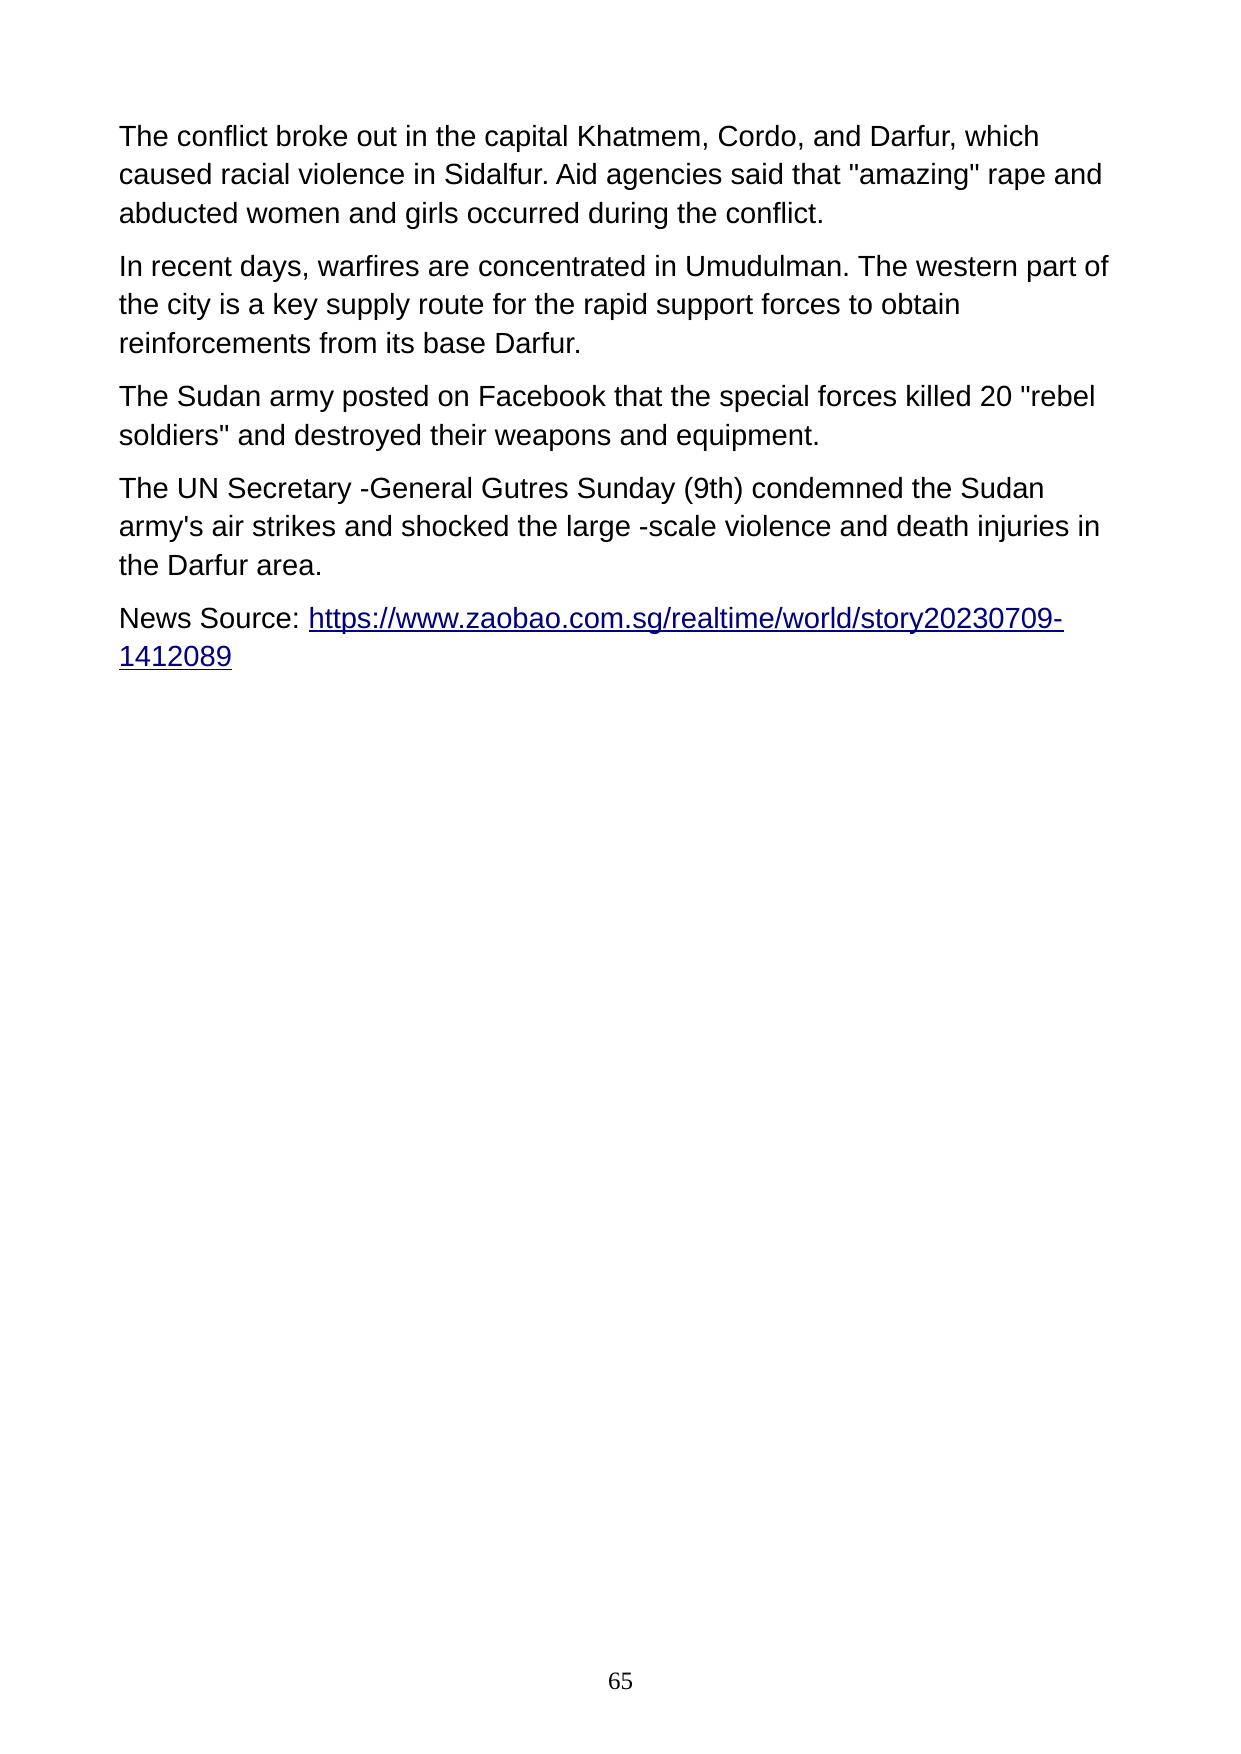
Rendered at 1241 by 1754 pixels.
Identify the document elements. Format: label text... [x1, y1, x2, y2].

text The conflict broke out in the capital Khatmem, Cordo, and Darfur, which caused racial violence in Sidalfur. Aid agencies said that "amazing" rape and abducted women and girls occurred during the conflict. [118, 118, 1122, 229]
text News Source: https://www.zaobao.com.sg/realtime/world/story20230709-1412089 [118, 601, 1122, 673]
text The Sudan army posted on Facebook that the special forces killed 20 "rebel soldiers" and destroyed their weapons and equipment. [118, 379, 1122, 451]
text In recent days, warfires are concentrated in Umudulman. The western part of the city is a key supply route for the rapid support forces to obtain reinforcements from its base Darfur. [118, 249, 1122, 359]
text The UN Secretary -General Gutres Sunday (9th) condemned the Sudan army's air strikes and shocked the large -scale violence and death injuries in the Darfur area. [118, 471, 1122, 581]
